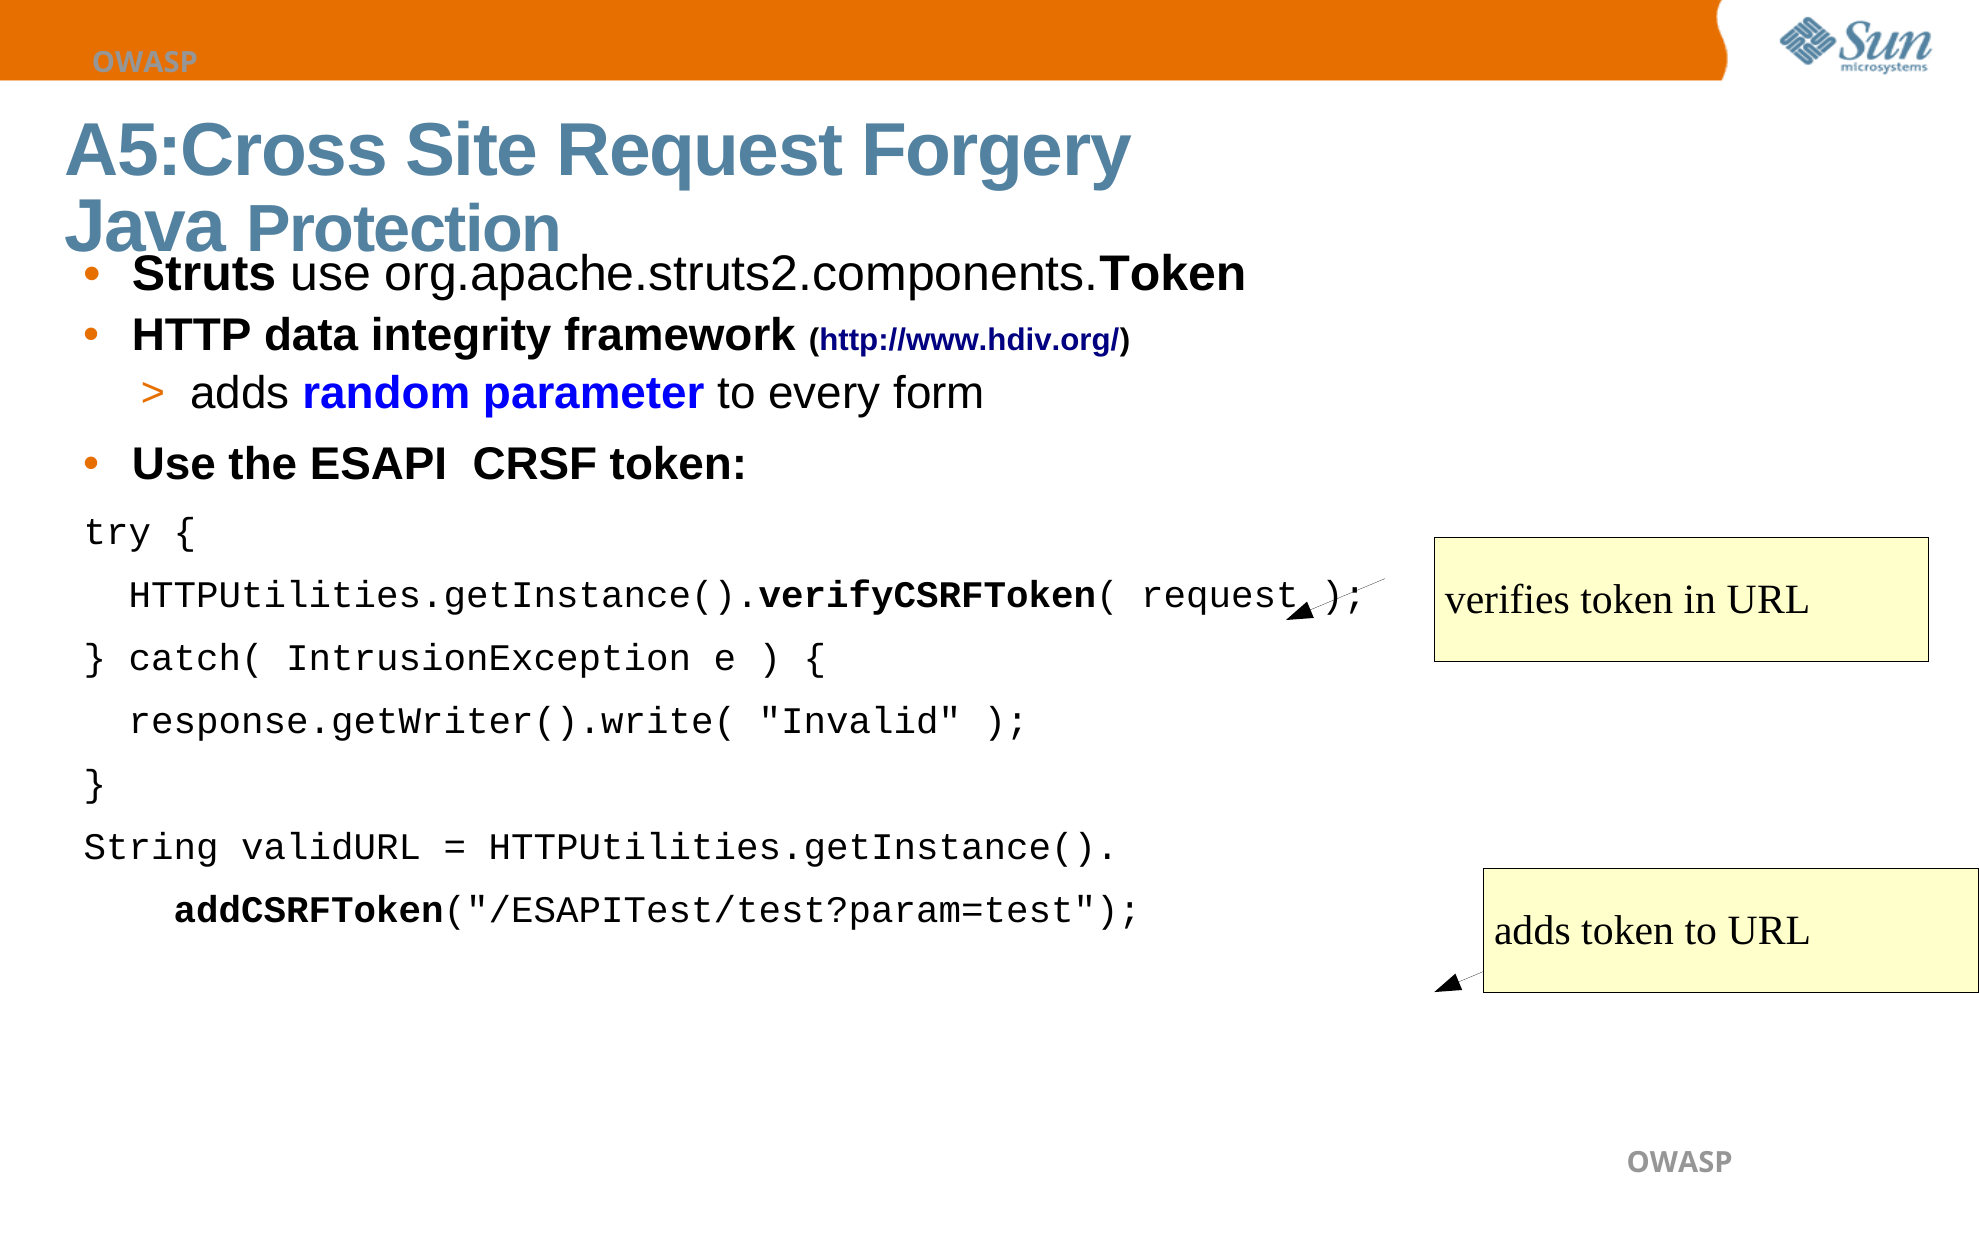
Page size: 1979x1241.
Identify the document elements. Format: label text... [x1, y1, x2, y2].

text_box adds token to URL [1483, 868, 1979, 993]
list Struts use org.apache.struts2.components.Token HTTP data integrity framework (http://www.hdiv.org/) adds random parameter to every form Use the ESAPI CRSF token: try { HTTPUtilities.getInstance().verifyCSRFToken( request ); } catch( IntrusionException e ) { response.getWriter().write( "Invalid" ); } String validURL = HTTPUtilities.getInstance(). addCSRFToken("/ESAPITest/test?param=test"); [49, 242, 1979, 1241]
picture [0, 0, 1979, 83]
text_box verifies token in URL [1434, 537, 1929, 662]
title A5:Cross Site Request Forgery Java Protection [49, 94, 1880, 242]
